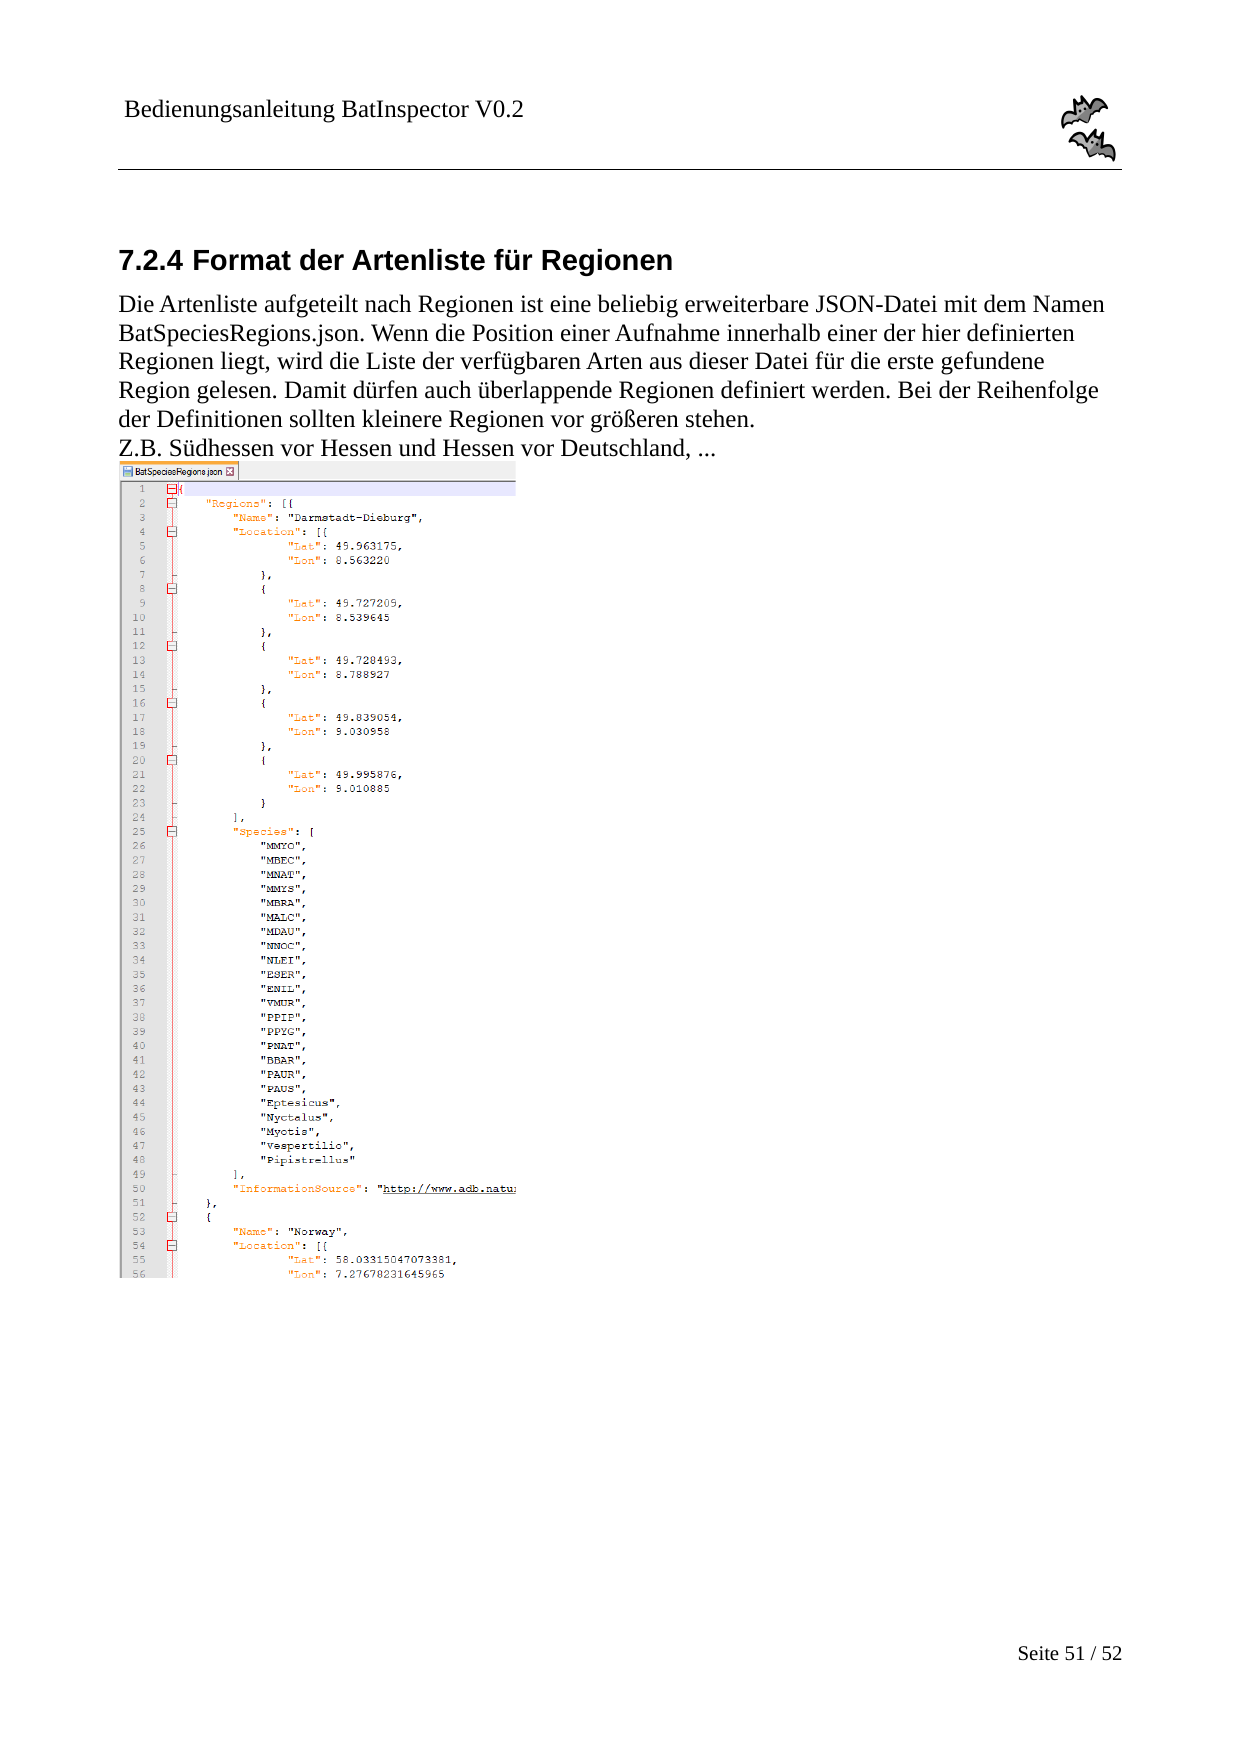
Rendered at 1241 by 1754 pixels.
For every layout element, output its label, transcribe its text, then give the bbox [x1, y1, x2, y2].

subtitle Format der Artenliste für Regionen [118, 243, 1122, 276]
picture [1057, 95, 1120, 162]
text Z.B. Südhessen vor Hessen und Hessen vor Deutschland, ... [118, 433, 1122, 461]
text Die Artenliste aufgeteilt nach Regionen ist eine beliebig erweiterbare JSON-Datei mit dem Namen BatSpeciesRegions.json. Wenn die Position einer Aufnahme innerhalb einer der hier definierten Regionen liegt, wird die Liste der verfügbaren Arten aus dieser Datei für die erste gefundene Region gelesen. Damit dürfen auch überlappende Regionen definiert werden. Bei der Reihenfolge der Definitionen sollten kleinere Regionen vor größeren stehen. [118, 289, 1122, 433]
picture [118, 461, 516, 1278]
